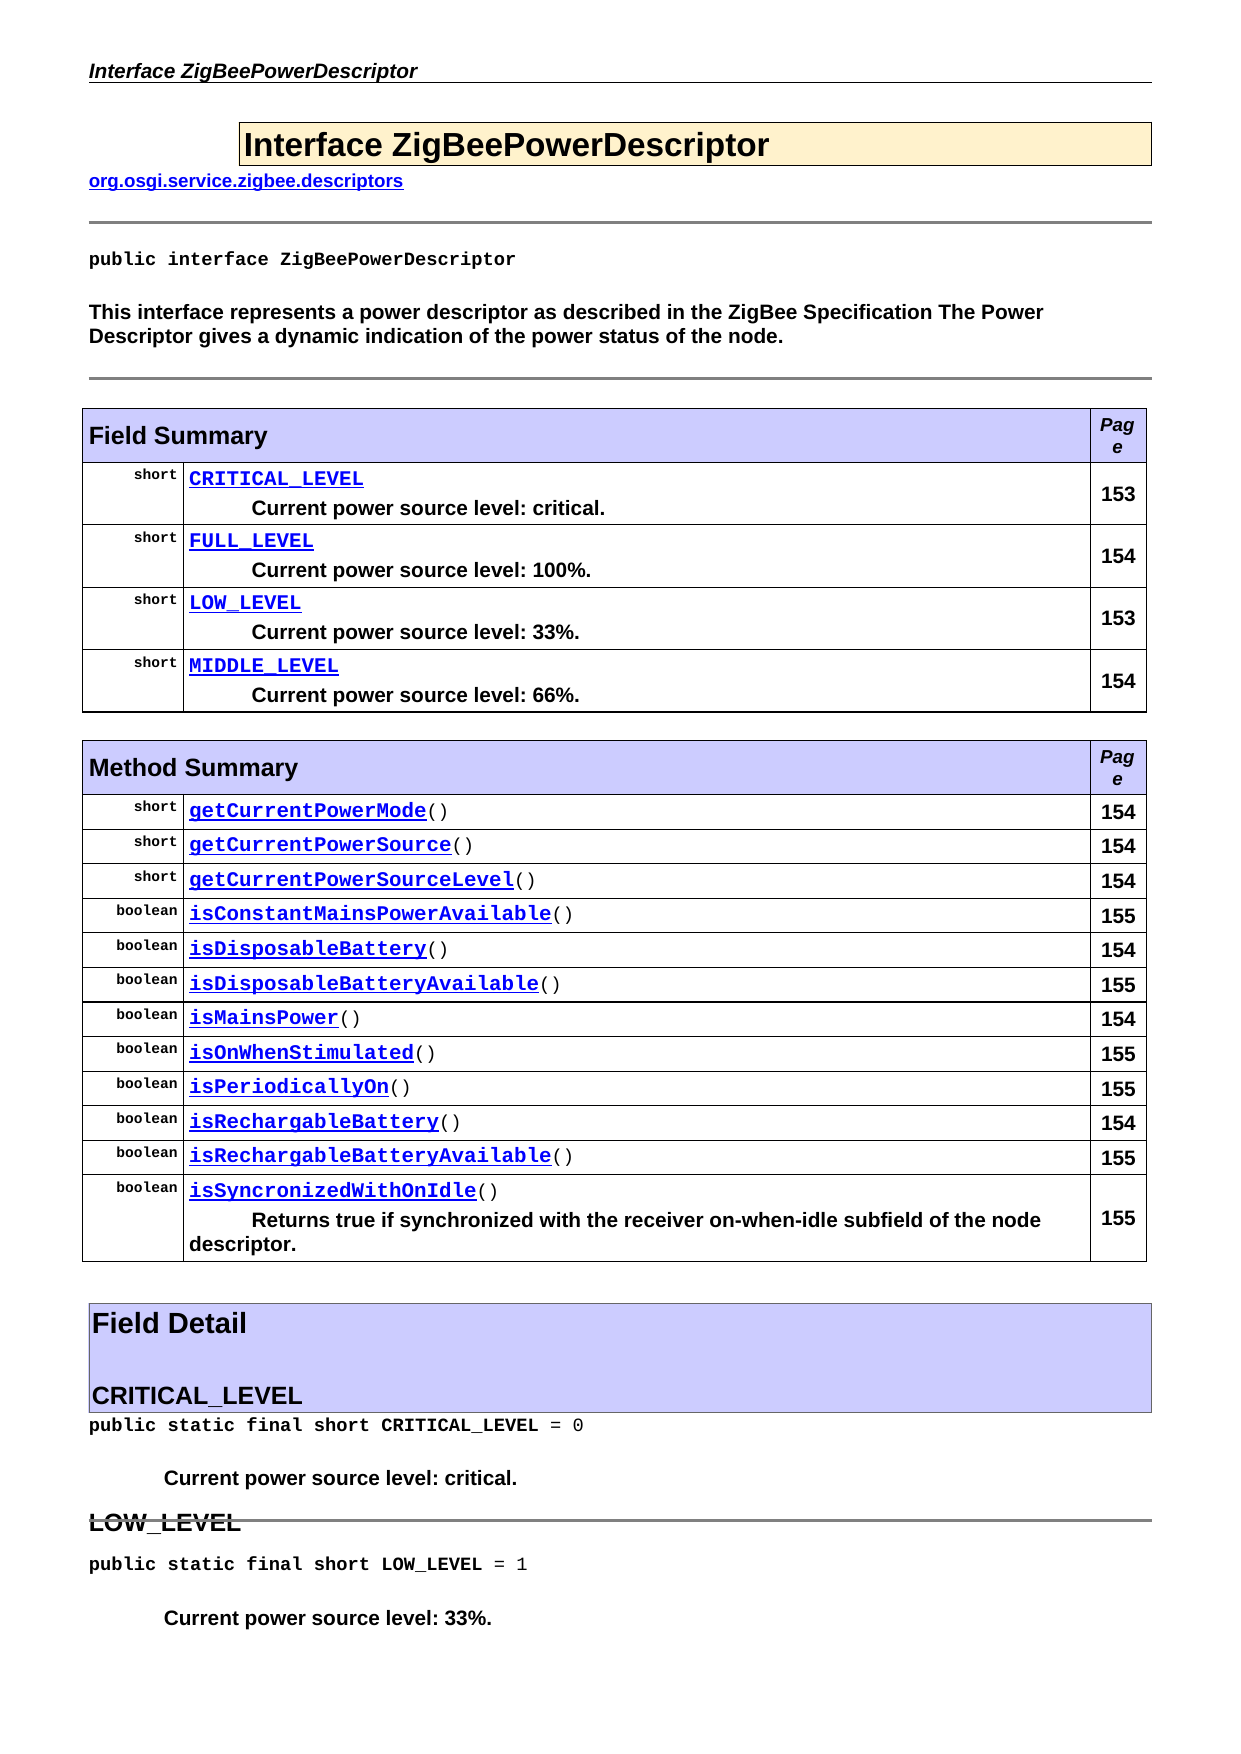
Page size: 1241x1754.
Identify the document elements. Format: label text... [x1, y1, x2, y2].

table_cell 154 [1091, 525, 1146, 587]
table_cell getCurrentPowerSourceLevel() [184, 864, 1090, 898]
table_cell 154 [1091, 830, 1146, 863]
text org.osgi.service.zigbee.descriptors [88, 170, 1152, 191]
table_cell boolean [83, 1175, 183, 1261]
table_cell 155 [1091, 899, 1146, 932]
table_cell short [83, 588, 183, 649]
table_cell getCurrentPowerMode() [184, 795, 1090, 828]
table_header Page [1091, 741, 1146, 794]
table_cell 154 [1091, 650, 1146, 711]
subtitle Field Detail [90, 1304, 1151, 1339]
table_cell isRechargableBattery() [184, 1106, 1090, 1140]
table_cell boolean [83, 1106, 183, 1140]
text public interface ZigBeePowerDescriptor [88, 250, 1152, 271]
table_cell boolean [83, 899, 183, 932]
table_cell 154 [1091, 1106, 1146, 1140]
table_cell 154 [1091, 933, 1146, 967]
table_cell short [83, 650, 183, 711]
table_cell boolean [83, 968, 183, 1001]
table_cell boolean [83, 933, 183, 967]
subtitle CRITICAL_LEVEL [90, 1378, 1151, 1412]
table_cell FULL_LEVEL Current power source level: 100%. [184, 525, 1090, 587]
table_cell LOW_LEVEL Current power source level: 33%. [184, 588, 1090, 649]
text Current power source level: critical. [163, 1466, 1152, 1490]
table_cell isSyncronizedWithOnIdle() Returns true if synchronized with the receiver on-when-idle subfield of the node descriptor. [184, 1175, 1090, 1261]
table_cell 153 [1091, 588, 1146, 649]
table_header Method Summary [83, 741, 1090, 794]
table_cell 153 [1091, 463, 1146, 524]
table_cell short [83, 463, 183, 524]
table_cell boolean [83, 1141, 183, 1174]
table_cell 154 [1091, 864, 1146, 898]
table_cell 155 [1091, 1037, 1146, 1071]
table_header Page [1091, 409, 1146, 462]
table_cell 155 [1091, 1072, 1146, 1105]
table_cell short [83, 795, 183, 828]
table_cell short [83, 830, 183, 863]
table_cell boolean [83, 1003, 183, 1036]
table_cell 155 [1091, 968, 1146, 1001]
table_cell MIDDLE_LEVEL Current power source level: 66%. [184, 650, 1090, 711]
table_cell isDisposableBattery() [184, 933, 1090, 967]
table_cell short [83, 525, 183, 587]
table_cell getCurrentPowerSource() [184, 830, 1090, 863]
text Current power source level: 33%. [163, 1606, 1152, 1629]
subtitle Interface ZigBeePowerDescriptor [240, 123, 1151, 165]
text This interface represents a power descriptor as described in the ZigBee Specification The Power Descriptor gives a dynamic indication of the power status of the node. [88, 300, 1152, 348]
table_cell short [83, 864, 183, 898]
table_cell isOnWhenStimulated() [184, 1037, 1090, 1071]
table_cell boolean [83, 1037, 183, 1071]
table_cell 154 [1091, 1003, 1146, 1036]
table_cell isConstantMainsPowerAvailable() [184, 899, 1090, 932]
table_cell boolean [83, 1072, 183, 1105]
table_cell isRechargableBatteryAvailable() [184, 1141, 1090, 1174]
text public static final short LOW_LEVEL = 1 [88, 1555, 1152, 1576]
table_cell 155 [1091, 1141, 1146, 1174]
table_cell 154 [1091, 795, 1146, 828]
table_cell isDisposableBatteryAvailable() [184, 968, 1090, 1001]
text public static final short CRITICAL_LEVEL = 0 [88, 1416, 1152, 1437]
table_cell isMainsPower() [184, 1003, 1090, 1036]
table_cell isPeriodicallyOn() [184, 1072, 1090, 1105]
table_cell 155 [1091, 1175, 1146, 1261]
table_cell CRITICAL_LEVEL Current power source level: critical. [184, 463, 1090, 524]
table_header Field Summary [83, 409, 1090, 462]
